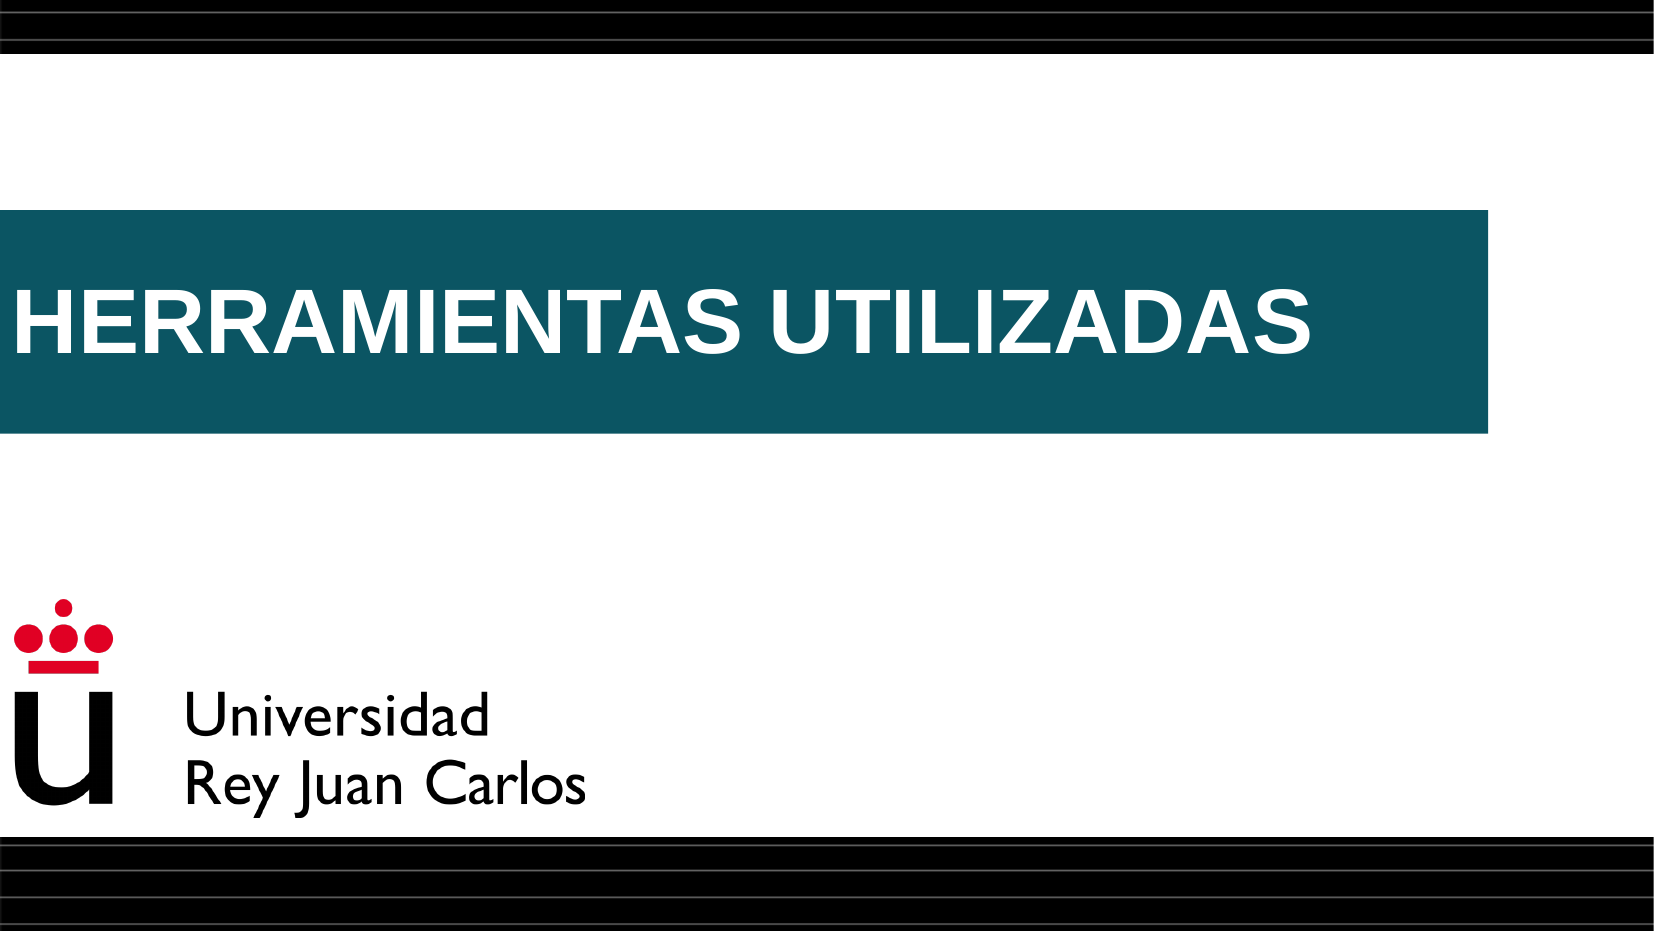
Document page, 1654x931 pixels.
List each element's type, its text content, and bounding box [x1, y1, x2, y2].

picture [0, 837, 1654, 931]
picture [14, 599, 585, 818]
picture [0, 0, 1654, 54]
title HERRAMIENTAS UTILIZADAS [0, 210, 1489, 434]
